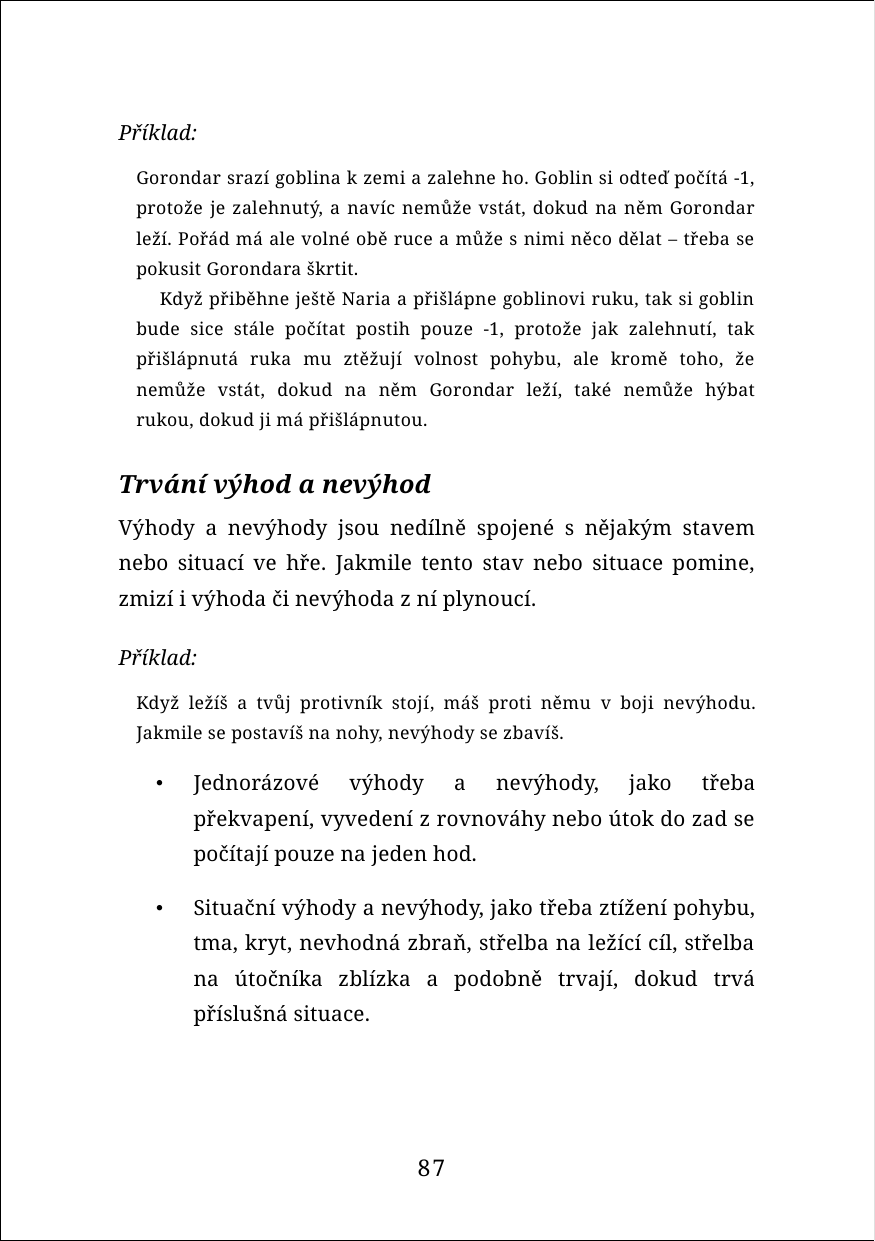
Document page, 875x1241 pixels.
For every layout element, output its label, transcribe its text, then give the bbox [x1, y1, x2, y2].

list Jednorázové výhody a nevýhody, jako třeba překvapení, vyvedení z rovnováhy nebo útok do zad se počítají pouze na jeden hod. [156, 768, 756, 868]
text Gorondar srazí goblina k zemi a zalehne ho. Goblin si odteď počítá -1, protože je zalehnutý, a navíc nemůže vstát, dokud na něm Gorondar leží. Pořád má ale volné obě ruce a může s nimi něco dělat – třeba se pokusit Gorondara škrtit. Když přiběhne ještě Naria a přišlápne goblinovi ruku, tak si goblin bude sice stále počítat postih pouze -1, protože jak zalehnutí, tak přišlápnutá ruka mu ztěžují volnost pohybu, ale kromě toho, že nemůže vstát, dokud na něm Gorondar leží, také nemůže hýbat rukou, dokud ji má přišlápnutou. [136, 166, 756, 431]
text Příklad: [118, 643, 756, 671]
text Když ležíš a tvůj protivník stojí, máš proti němu v boji nevýhodu. Jakmile se postavíš na nohy, nevýhody se zbavíš. [136, 690, 756, 744]
text Výhody a nevýhody jsou nedílně spojené s nějakým stavem nebo situací ve hře. Jakmile tento stav nebo situace pomine, zmizí i výhoda či nevýhoda z ní plynoucí. [118, 513, 756, 612]
list Situační výhody a nevýhody, jako třeba ztížení pohybu, tma, kryt, nevhodná zbraň, střelba na ležící cíl, střelba na útočníka zblízka a podobně trvají, dokud trvá příslušná situace. [156, 893, 756, 1028]
subtitle Trvání výhod a nevýhod [118, 467, 756, 501]
text Příklad: [118, 118, 756, 147]
